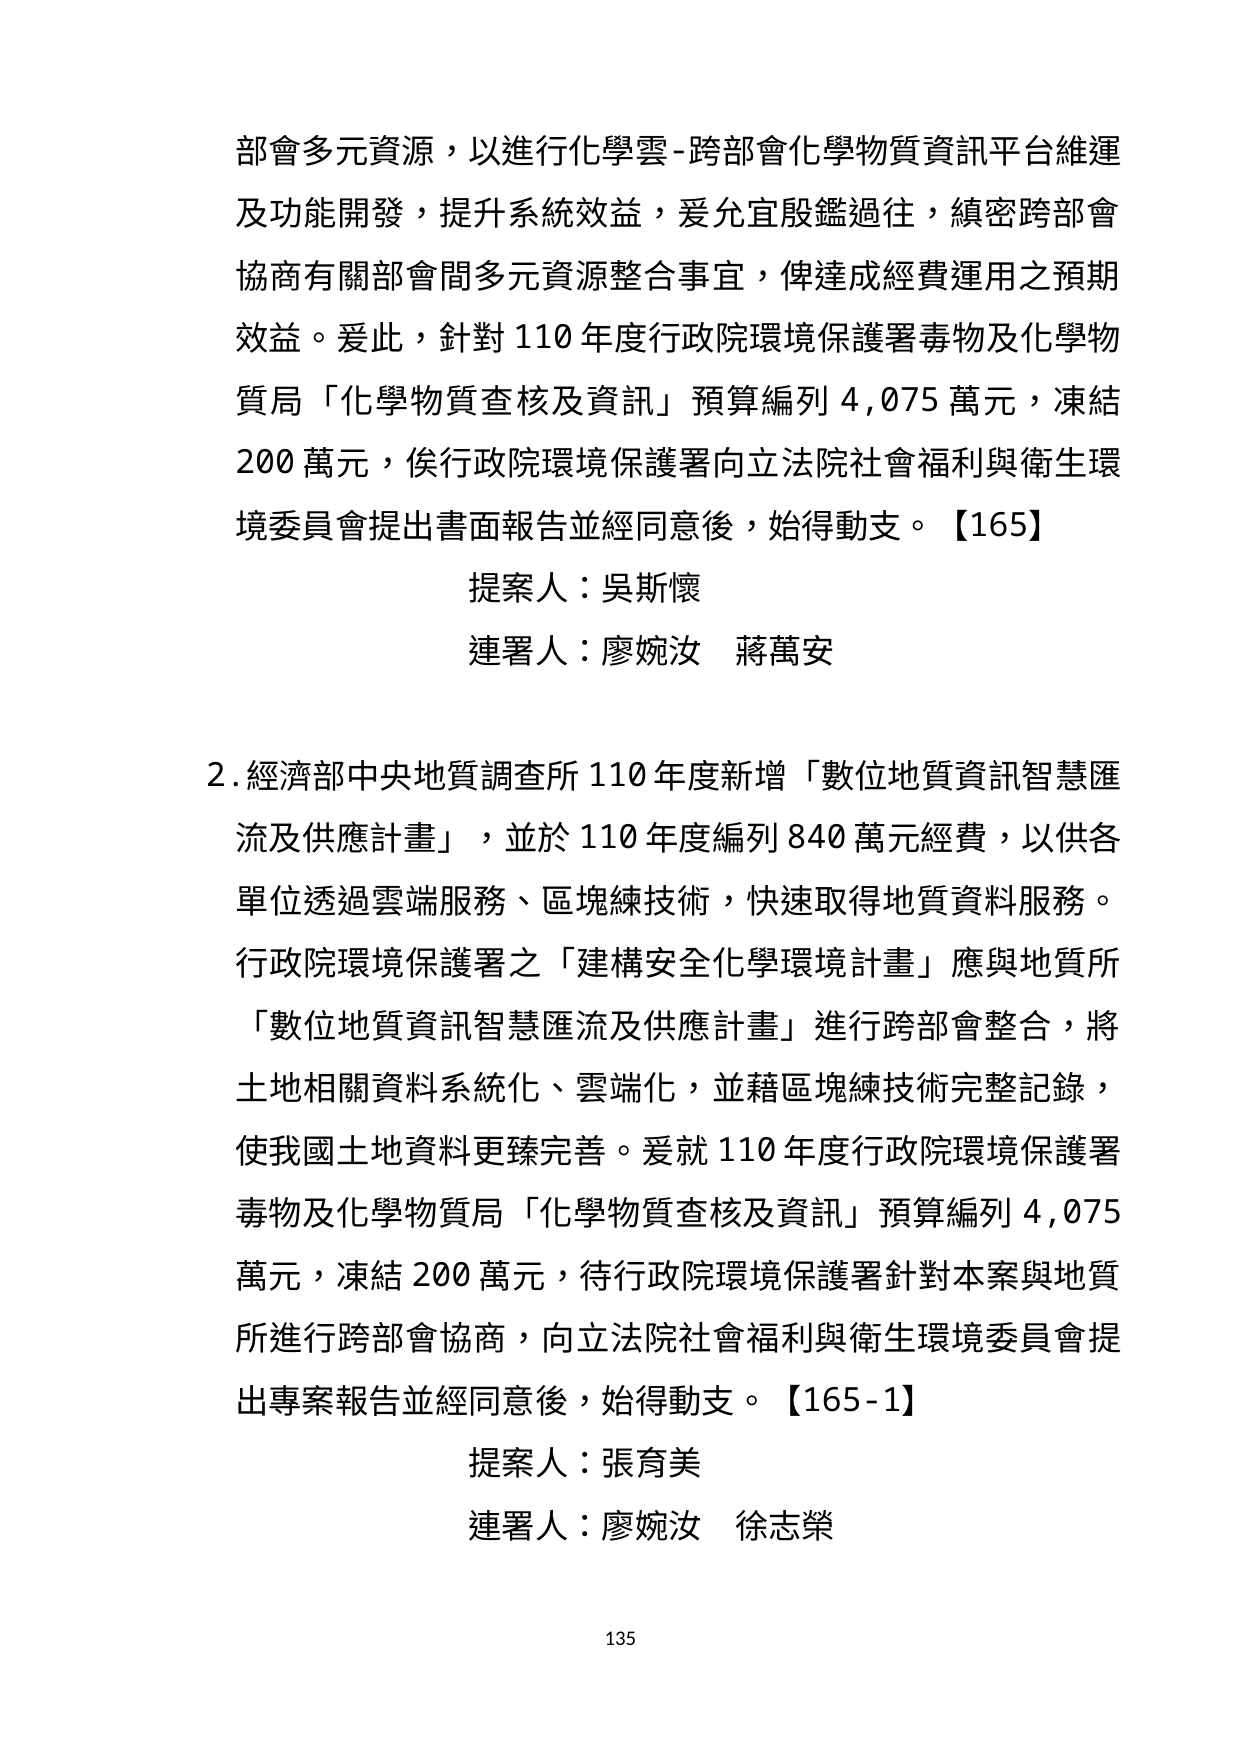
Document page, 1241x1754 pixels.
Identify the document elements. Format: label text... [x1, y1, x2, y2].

text 提案人：張育美 [468, 1419, 1122, 1482]
text 2.經濟部中央地質調查所110年度新增「數位地質資訊智慧匯流及供應計畫」，並於110年度編列840萬元經費，以供各單位透過雲端服務、區塊練技術，快速取得地質資料服務。行政院環境保護署之「建構安全化學環境計畫」應與地質所「數位地質資訊智慧匯流及供應計畫」進行跨部會整合，將土地相關資料系統化、雲端化，並藉區塊練技術完整記錄，使我國土地資料更臻完善。爰就110年度行政院環境保護署毒物及化學物質局「化學物質查核及資訊」預算編列4,075萬元，凍結200萬元，待行政院環境保護署針對本案與地質所進行跨部會協商，向立法院社會福利與衛生環境委員會提出專案報告並經同意後，始得動支。【165-1】 [206, 732, 1122, 1419]
text 提案人：吳斯懷 [468, 544, 1122, 607]
text 部會多元資源，以進行化學雲-跨部會化學物質資訊平台維運及功能開發，提升系統效益，爰允宜殷鑑過往，縝密跨部會協商有關部會間多元資源整合事宜，俾達成經費運用之預期效益。爰此，針對110年度行政院環境保護署毒物及化學物質局「化學物質查核及資訊」預算編列4,075萬元，凍結200萬元，俟行政院環境保護署向立法院社會福利與衛生環境委員會提出書面報告並經同意後，始得動支。【165】 [206, 107, 1122, 544]
text 連署人：廖婉汝 徐志榮 [468, 1482, 1122, 1544]
text 連署人：廖婉汝 蔣萬安 [468, 607, 1122, 669]
